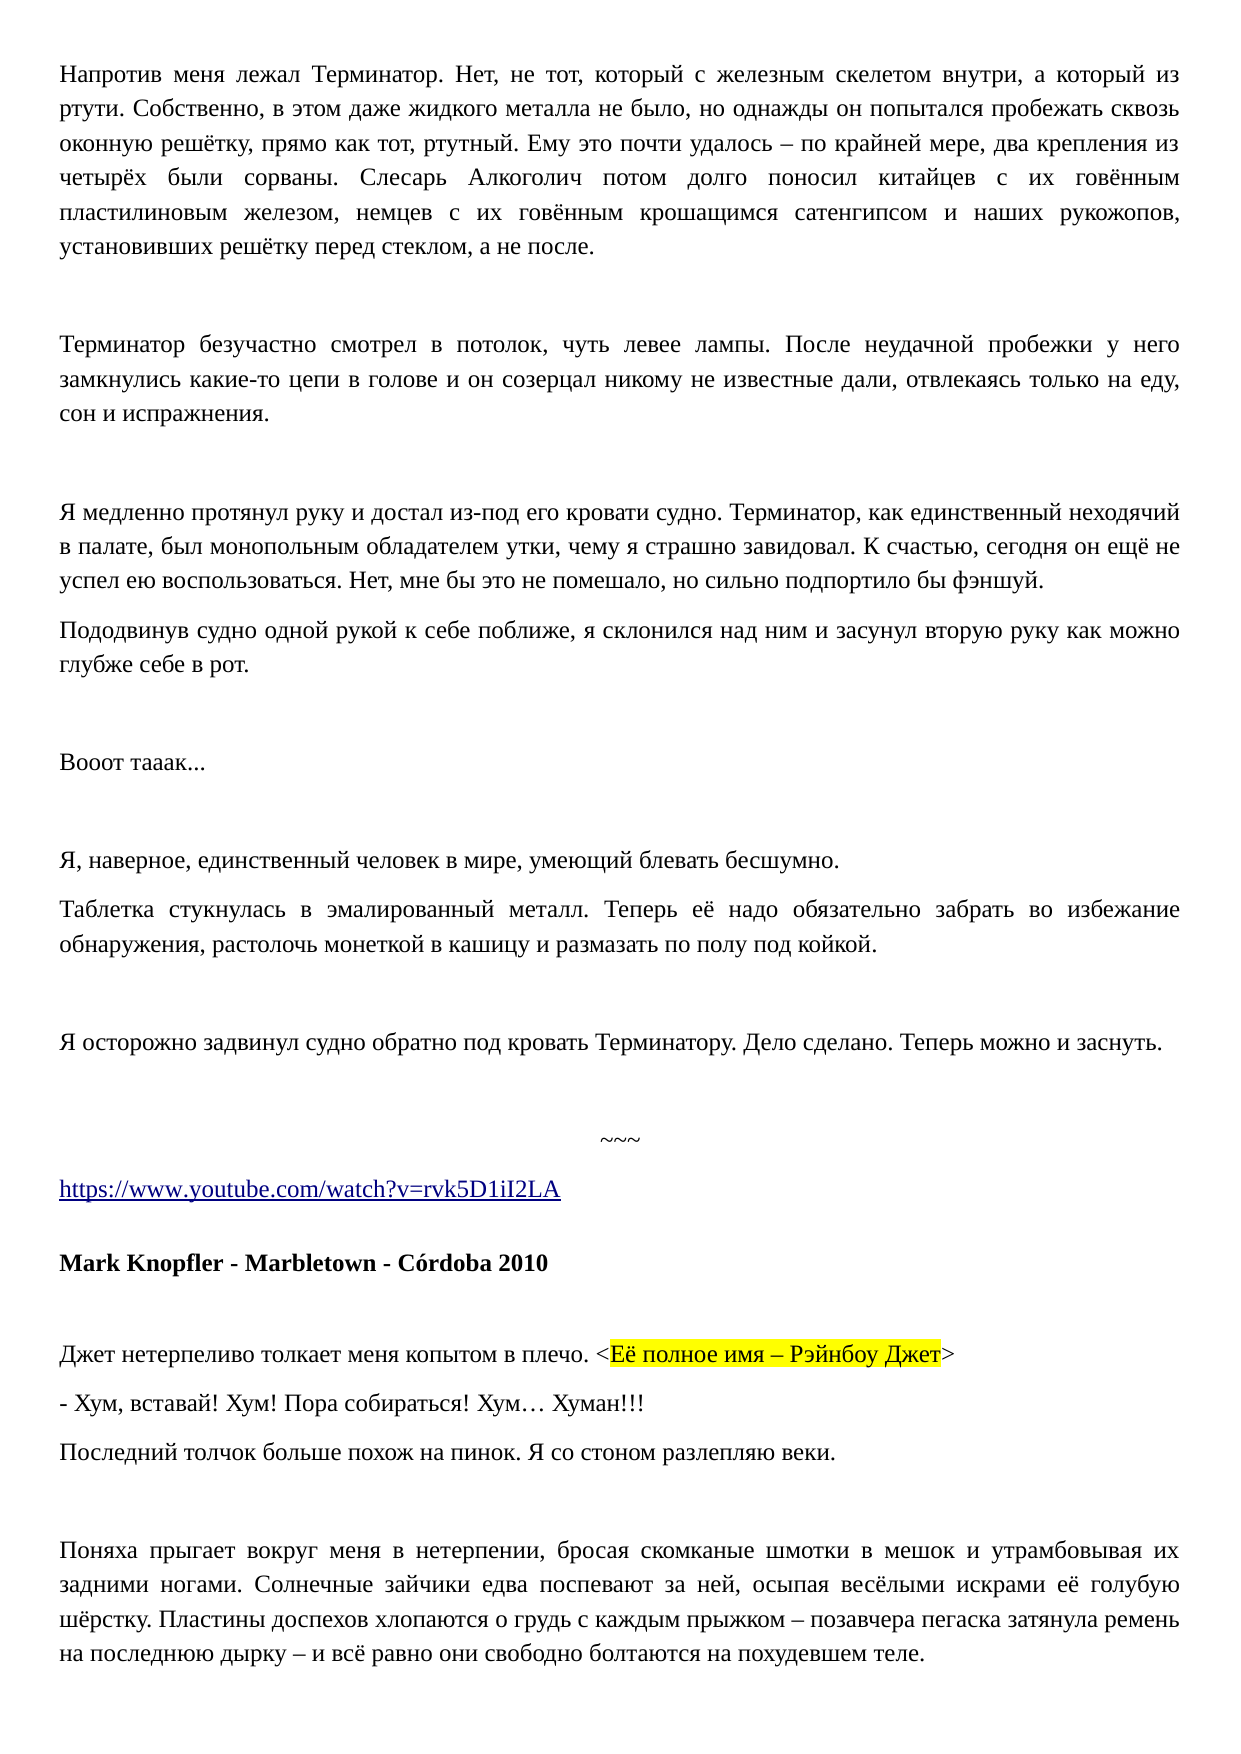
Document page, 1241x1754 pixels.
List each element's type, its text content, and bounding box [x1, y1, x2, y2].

text https://www.youtube.com/watch?v=rvk5D1iI2LA [59, 1174, 1181, 1203]
text Терминатор безучастно смотрел в потолок, чуть левее лампы. После неудачной пробежки у него замкнулись какие-то цепи в голове и он созерцал никому не известные дали, отвлекаясь только на еду, сон и испражнения. [59, 329, 1181, 427]
text Таблетка стукнулась в эмалированный металл. Теперь её надо обязательно забрать во избежание обнаружения, растолочь монеткой в кашицу и размазать по полу под койкой. [59, 894, 1181, 958]
text Пододвинув судно одной рукой к себе поближе, я склонился над ним и засунул вторую руку как можно глубже себе в рот. [59, 615, 1181, 678]
text Последний толчок больше похож на пинок. Я со стоном разлепляю веки. [59, 1437, 1181, 1466]
text Джет нетерпеливо толкает меня копытом в плечо. <Её полное имя – Рэйнбоу Джет> [59, 1339, 1181, 1367]
text Напротив меня лежал Терминатор. Нет, не тот, который с железным скелетом внутри, а который из ртути. Собственно, в этом даже жидкого металла не было, но однажды он попытался пробежать сквозь оконную решётку, прямо как тот, ртутный. Ему это почти удалось – по крайней мере, два крепления из четырёх были сорваны. Слесарь Алкоголич потом долго поносил китайцев с их говённым пластилиновым железом, немцев с их говённым крошащимся сатенгипсом и наших рукожопов, установивших решётку перед стеклом, а не после. [59, 59, 1181, 260]
text Я медленно протянул руку и достал из-под его кровати судно. Терминатор, как единственный неходячий в палате, был монопольным обладателем утки, чему я страшно завидовал. К счастью, сегодня он ещё не успел ею воспользоваться. Нет, мне бы это не помешало, но сильно подпортило бы фэншуй. [59, 497, 1181, 594]
text ~~~ [59, 1125, 1181, 1154]
text - Хум, вставай! Хум! Пора собираться! Хум… Хуман!!! [59, 1388, 1181, 1416]
text Я осторожно задвинул судно обратно под кровать Терминатору. Дело сделано. Теперь можно и заснуть. [59, 1027, 1181, 1056]
text Я, наверное, единственный человек в мире, умеющий блевать бесшумно. [59, 845, 1181, 874]
subtitle Mark Knopfler - Marbletown - Córdoba 2010 [59, 1248, 1181, 1277]
text Вооот тааак... [59, 747, 1181, 776]
text Поняха прыгает вокруг меня в нетерпении, бросая скомканые шмотки в мешок и утрамбовывая их задними ногами. Солнечные зайчики едва поспевают за ней, осыпая весёлыми искрами её голубую шёрстку. Пластины доспехов хлопаются о грудь с каждым прыжком – позавчера пегаска затянула ремень на последнюю дырку – и всё равно они свободно болтаются на похудевшем теле. [59, 1535, 1181, 1667]
